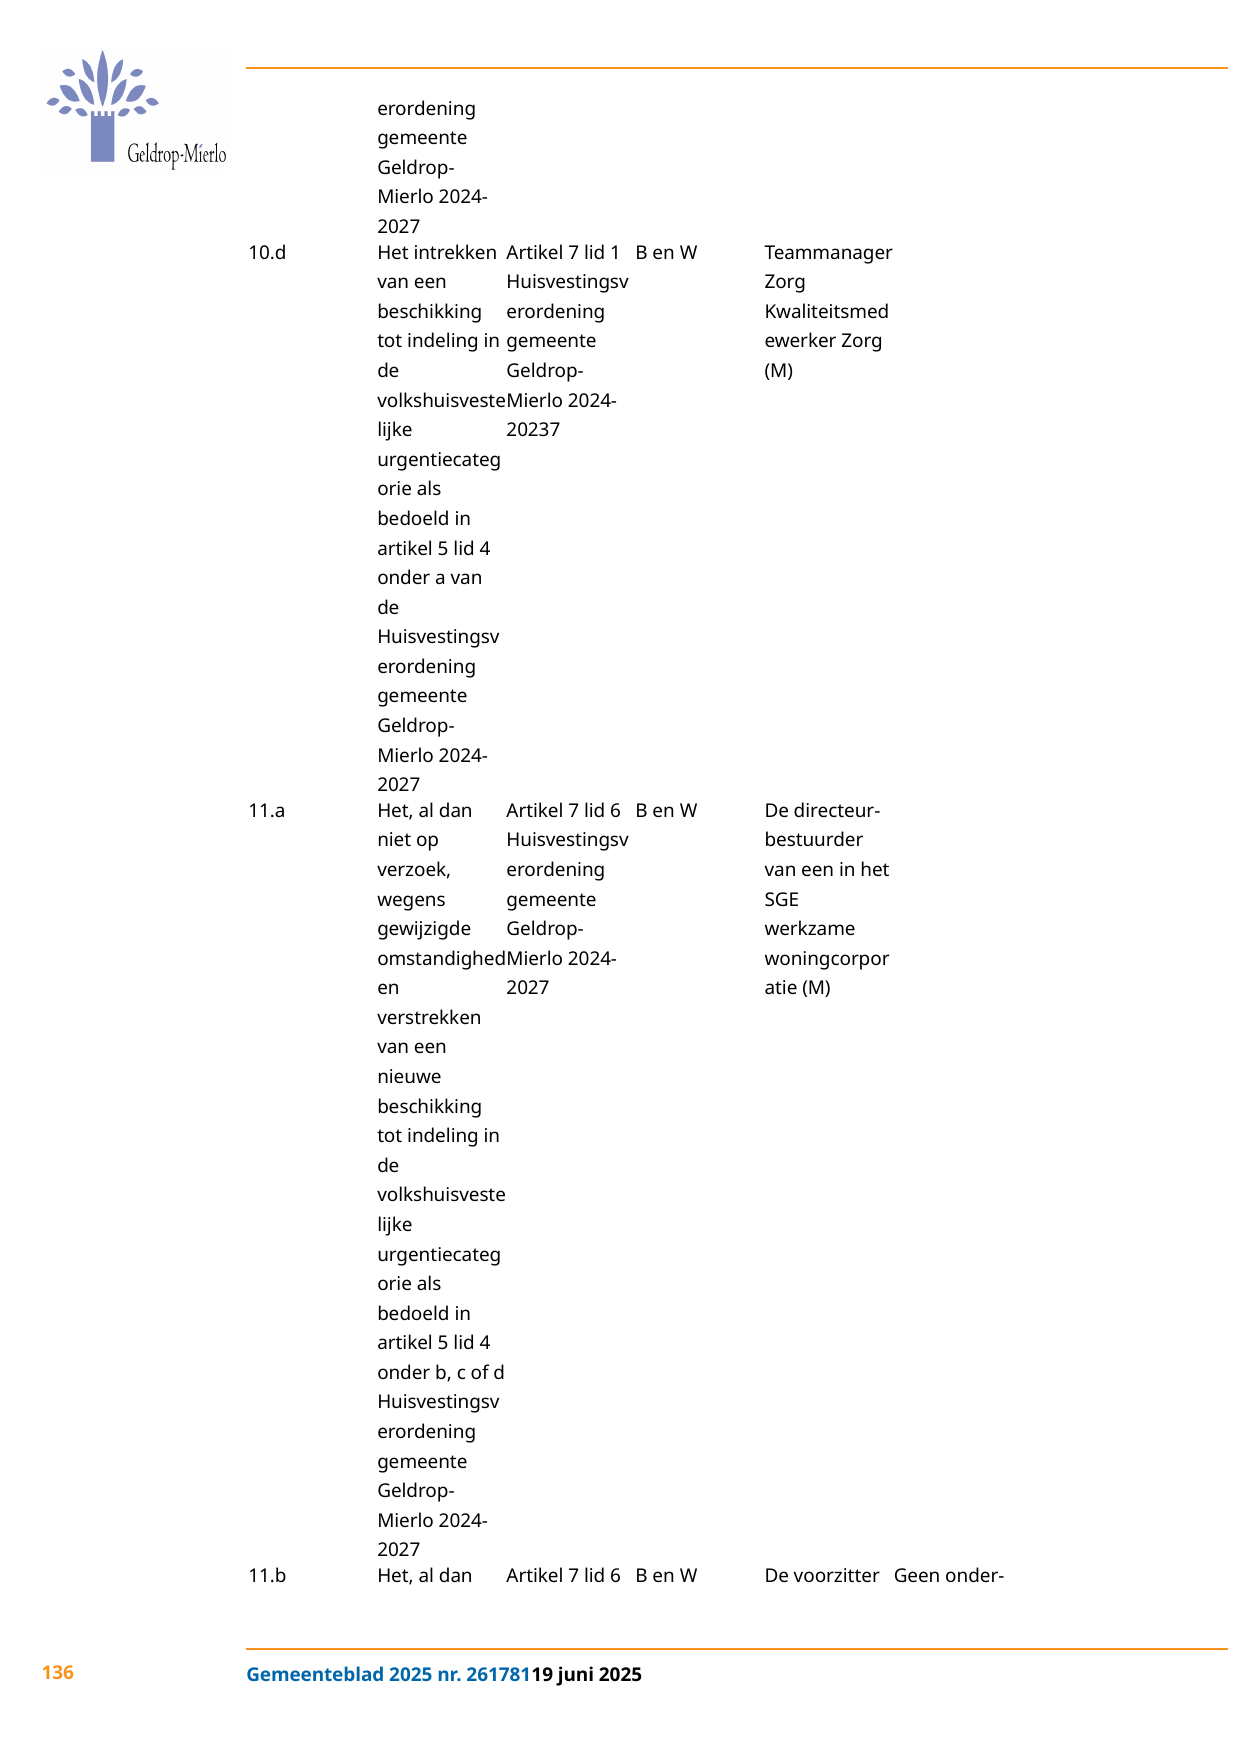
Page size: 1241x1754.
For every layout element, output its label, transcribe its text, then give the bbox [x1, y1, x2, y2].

table_cell Het, al dan niet op verzoek, wegens gewijzigde omstandigheden verstrekken van een nieuwe beschikking tot indeling in de volkshuisvestelijke urgentiecategorie als bedoeld in artikel 5 lid 4 onder b, c of d Huisvestingsverordening gemeente Geldrop-Mierlo 2024-2027 [377, 797, 506, 1562]
table_cell Artikel 7 lid 6 [506, 1563, 635, 1588]
table_cell Geen onder- [894, 1563, 1022, 1588]
table_cell [1023, 1563, 1152, 1588]
table_cell 11.a [248, 797, 377, 1562]
table_cell Artikel 7 lid 6 Huisvestingsverordening gemeente Geldrop-Mierlo 2024-2027 [506, 797, 635, 1562]
table_cell Artikel 7 lid 1 Huisvestingsverordening gemeente Geldrop-Mierlo 2024-20237 [506, 239, 635, 797]
table_cell [1023, 797, 1152, 1562]
table_cell 11.b [248, 1563, 377, 1588]
table_cell [635, 95, 764, 239]
table_cell B en W [635, 239, 764, 797]
table_cell [764, 95, 893, 239]
table_cell De directeur-bestuurder van een in het SGE werkzame woningcorporatie (M) [764, 797, 893, 1562]
table_cell Het intrekken van een beschikking tot indeling in de volkshuisvestelijke urgentiecategorie als bedoeld in artikel 5 lid 4 onder a van de Huisvestingsverordening gemeente Geldrop-Mierlo 2024-2027 [377, 239, 506, 797]
table_cell [894, 797, 1022, 1562]
table_cell [248, 95, 377, 239]
table_cell B en W [635, 1563, 764, 1588]
table_cell 10.d [248, 239, 377, 797]
table_cell Teammanager Zorg Kwaliteitsmedewerker Zorg (M) [764, 239, 893, 797]
table_cell erordening gemeente Geldrop-Mierlo 2024-2027 [377, 95, 506, 239]
table_cell [894, 95, 1022, 239]
table_cell [506, 95, 635, 239]
picture [41, 47, 231, 172]
table_cell [894, 239, 1022, 797]
table_cell [1023, 95, 1152, 239]
table_cell Het, al dan [377, 1563, 506, 1588]
table_cell [1023, 239, 1152, 797]
table_cell B en W [635, 797, 764, 1562]
table_cell De voorzitter [764, 1563, 893, 1588]
